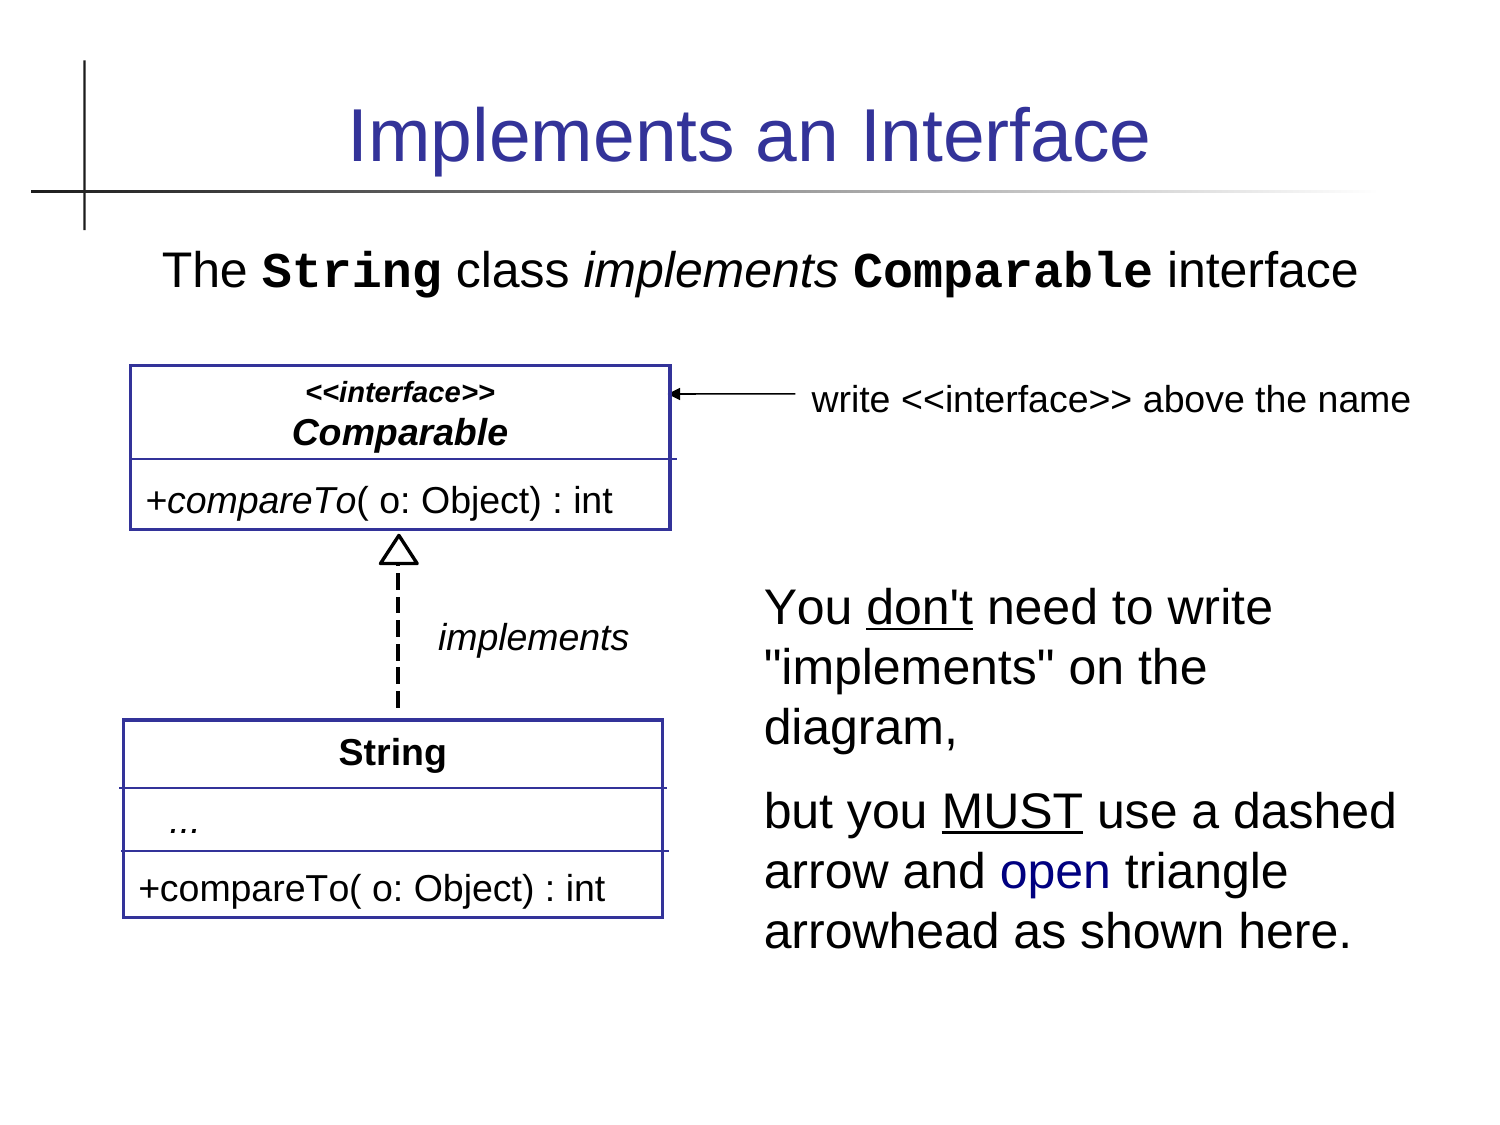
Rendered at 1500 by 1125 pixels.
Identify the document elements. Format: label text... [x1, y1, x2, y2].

text_box String ... +compareTo( o: Object) : int [123, 852, 663, 918]
text_box write <<interface>> above the name [796, 367, 1449, 428]
list The String class implements Comparable interface [110, 229, 1411, 317]
title Implements an Interface [100, 42, 1400, 185]
text_box implements [423, 604, 645, 666]
text_box String ... +compareTo( o: Object) : int [123, 720, 663, 850]
text_box You don't need to write "implements" on the diagram, but you MUST use a dashed arrow and open triangle arrowhead as shown here. [748, 567, 1426, 966]
text_box <<interface>> Comparable +compareTo( o: Object) : int [130, 365, 671, 530]
